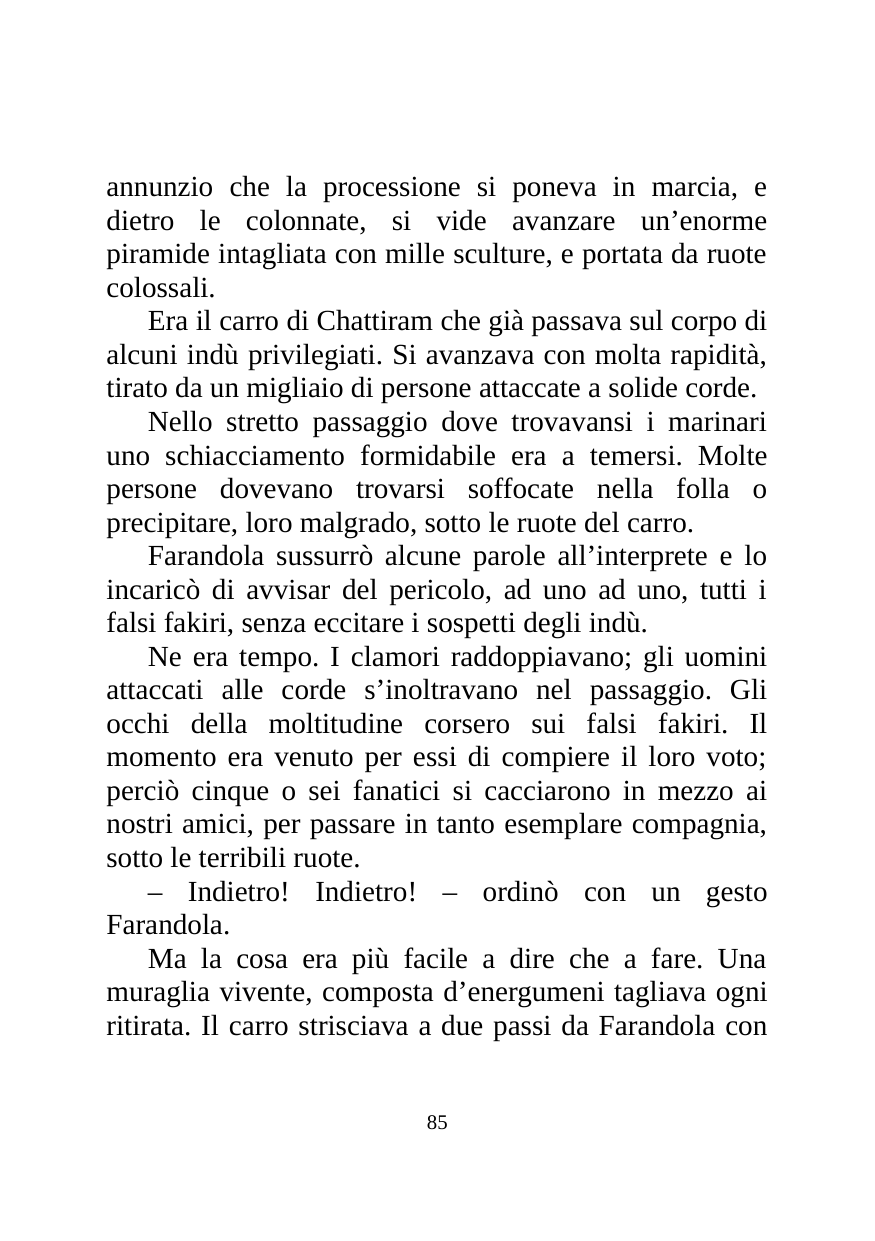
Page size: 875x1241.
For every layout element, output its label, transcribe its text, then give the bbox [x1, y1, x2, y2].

text annunzio che la processione si poneva in marcia, e dietro le colonnate, si vide avanzare un’enorme piramide intagliata con mille sculture, e portata da ruote colossali. [106, 169, 768, 303]
text Era il carro di Chattiram che già passava sul corpo di alcuni indù privilegiati. Si avanzava con molta rapidità, tirato da un migliaio di persone attaccate a solide corde. [106, 303, 768, 404]
text Ne era tempo. I clamori raddoppiavano; gli uomini attaccati alle corde s’inoltravano nel passaggio. Gli occhi della moltitudine corsero sui falsi fakiri. Il momento era venuto per essi di compiere il loro voto; perciò cinque o sei fanatici si cacciarono in mezzo ai nostri amici, per passare in tanto esemplare compagnia, sotto le terribili ruote. [106, 639, 768, 874]
text Ma la cosa era più facile a dire che a fare. Una muraglia vivente, composta d’energumeni tagliava ogni ritirata. Il carro strisciava a due passi da Farandola con [106, 941, 768, 1041]
text Nello stretto passaggio dove trovavansi i marinari uno schiacciamento formidabile era a temersi. Molte persone dovevano trovarsi soffocate nella folla o precipitare, loro malgrado, sotto le ruote del carro. [106, 404, 768, 538]
text ‒ Indietro! Indietro! ‒ ordinò con un gesto Farandola. [106, 874, 768, 941]
text Farandola sussurrò alcune parole all’interprete e lo incaricò di avvisar del pericolo, ad uno ad uno, tutti i falsi fakiri, senza eccitare i sospetti degli indù. [106, 538, 768, 639]
